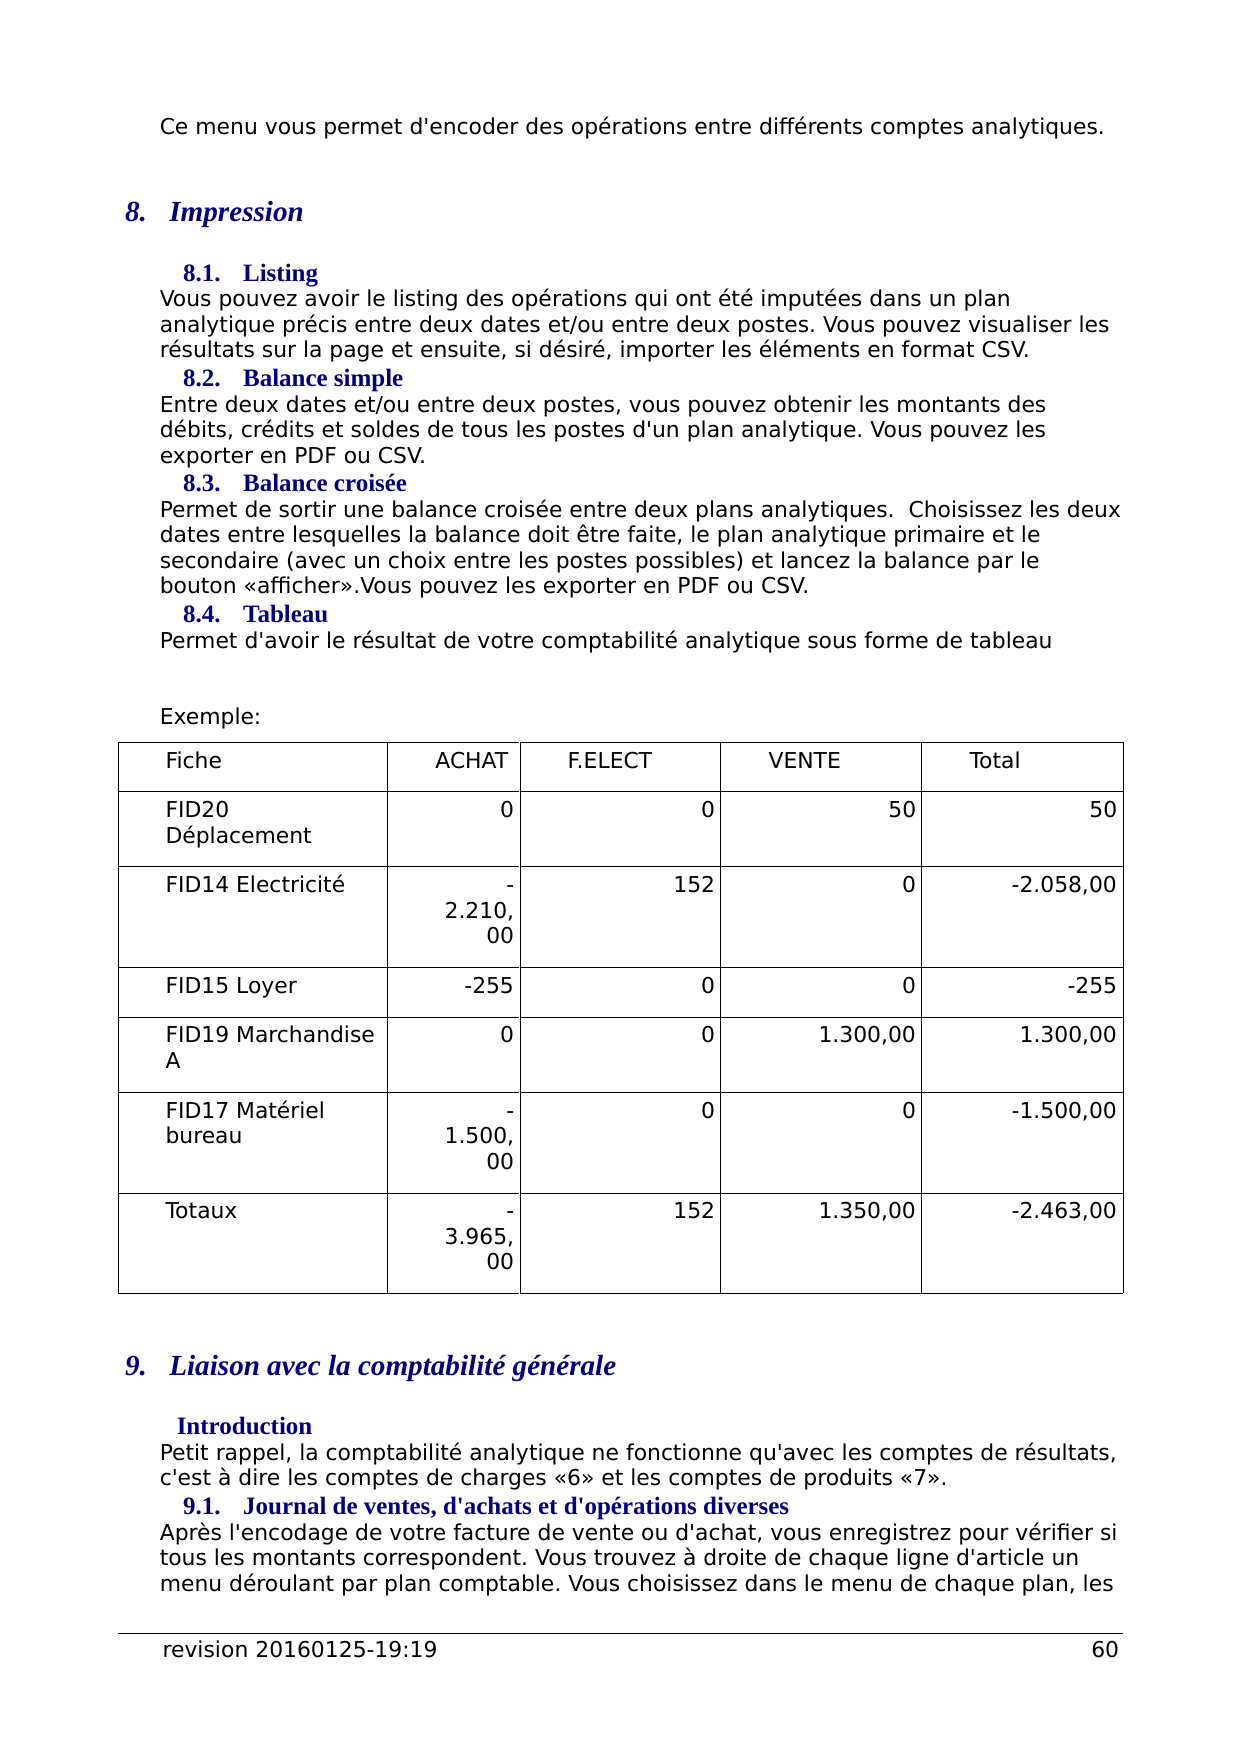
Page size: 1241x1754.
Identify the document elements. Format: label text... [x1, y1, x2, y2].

table_cell -3.965,00 [388, 1194, 519, 1293]
table_cell -1.500,00 [388, 1093, 519, 1193]
subtitle Impression [117, 194, 1123, 228]
table_cell FID19 Marchandise A [119, 1018, 387, 1092]
table_cell 0 [388, 792, 519, 866]
table_header Total [922, 743, 1123, 791]
table_cell -2.210,00 [388, 867, 519, 967]
table_cell 0 [521, 1093, 720, 1193]
table_cell 0 [521, 1018, 720, 1092]
subtitle Tableau [177, 599, 1123, 628]
text Exemple: [159, 704, 1123, 729]
text Vous pouvez avoir le listing des opérations qui ont été imputées dans un plan analytique précis entre deux dates et/ou entre deux postes. Vous pouvez visualiser les résultats sur la page et ensuite, si désiré, importer les éléments en format CSV. [159, 286, 1123, 363]
table_cell 1.300,00 [922, 1018, 1123, 1092]
text Entre deux dates et/ou entre deux postes, vous pouvez obtenir les montants des débits, crédits et soldes de tous les postes d'un plan analytique. Vous pouvez les exporter en PDF ou CSV. [159, 392, 1123, 468]
subtitle Balance croisée [177, 468, 1123, 497]
table_cell 152 [521, 867, 720, 967]
subtitle Listing [177, 258, 1123, 286]
table_header F.ELECT [521, 743, 720, 791]
text Permet d'avoir le résultat de votre comptabilité analytique sous forme de tableau [159, 628, 1123, 653]
subtitle Balance simple [177, 363, 1123, 392]
table_cell 50 [721, 792, 921, 866]
table_cell 1.300,00 [721, 1018, 921, 1092]
table_cell FID15 Loyer [119, 968, 387, 1017]
text Ce menu vous permet d'encoder des opérations entre différents comptes analytiques. [159, 114, 1123, 139]
table_header VENTE [721, 743, 921, 791]
table_cell FID17 Matériel bureau [119, 1093, 387, 1193]
text Petit rappel, la comptabilité analytique ne fonctionne qu'avec les comptes de résultats, c'est à dire les comptes de charges «6» et les comptes de produits «7». [159, 1440, 1123, 1491]
table_cell 0 [388, 1018, 519, 1092]
text Après l'encodage de votre facture de vente ou d'achat, vous enregistrez pour vérifier si tous les montants correspondent. Vous trouvez à droite de chaque ligne d'article un menu déroulant par plan comptable. Vous choisissez dans le menu de chaque plan, les [159, 1520, 1123, 1596]
subtitle Introduction [177, 1411, 1123, 1440]
table_cell 0 [521, 968, 720, 1017]
table_cell 1.350,00 [721, 1194, 921, 1293]
table_cell -255 [922, 968, 1123, 1017]
subtitle Journal de ventes, d'achats et d'opérations diverses [177, 1491, 1123, 1520]
table_header Fiche [119, 743, 387, 791]
table_cell 0 [721, 968, 921, 1017]
subtitle Liaison avec la comptabilité générale [117, 1348, 1123, 1382]
table_cell 50 [922, 792, 1123, 866]
table_cell -2.463,00 [922, 1194, 1123, 1293]
table_cell 152 [521, 1194, 720, 1293]
table_cell 0 [721, 867, 921, 967]
table_cell 0 [721, 1093, 921, 1193]
table_cell FID14 Electricité [119, 867, 387, 967]
table_cell -2.058,00 [922, 867, 1123, 967]
table_cell 0 [521, 792, 720, 866]
table_cell FID20 Déplacement [119, 792, 387, 866]
table_cell -1.500,00 [922, 1093, 1123, 1193]
text Permet de sortir une balance croisée entre deux plans analytiques. Choisissez les deux dates entre lesquelles la balance doit être faite, le plan analytique primaire et le secondaire (avec un choix entre les postes possibles) et lancez la balance par le bouton «afficher».Vous pouvez les exporter en PDF ou CSV. [159, 497, 1123, 599]
table_header ACHAT [388, 743, 519, 791]
table_cell Totaux [119, 1194, 387, 1293]
table_cell -255 [388, 968, 519, 1017]
